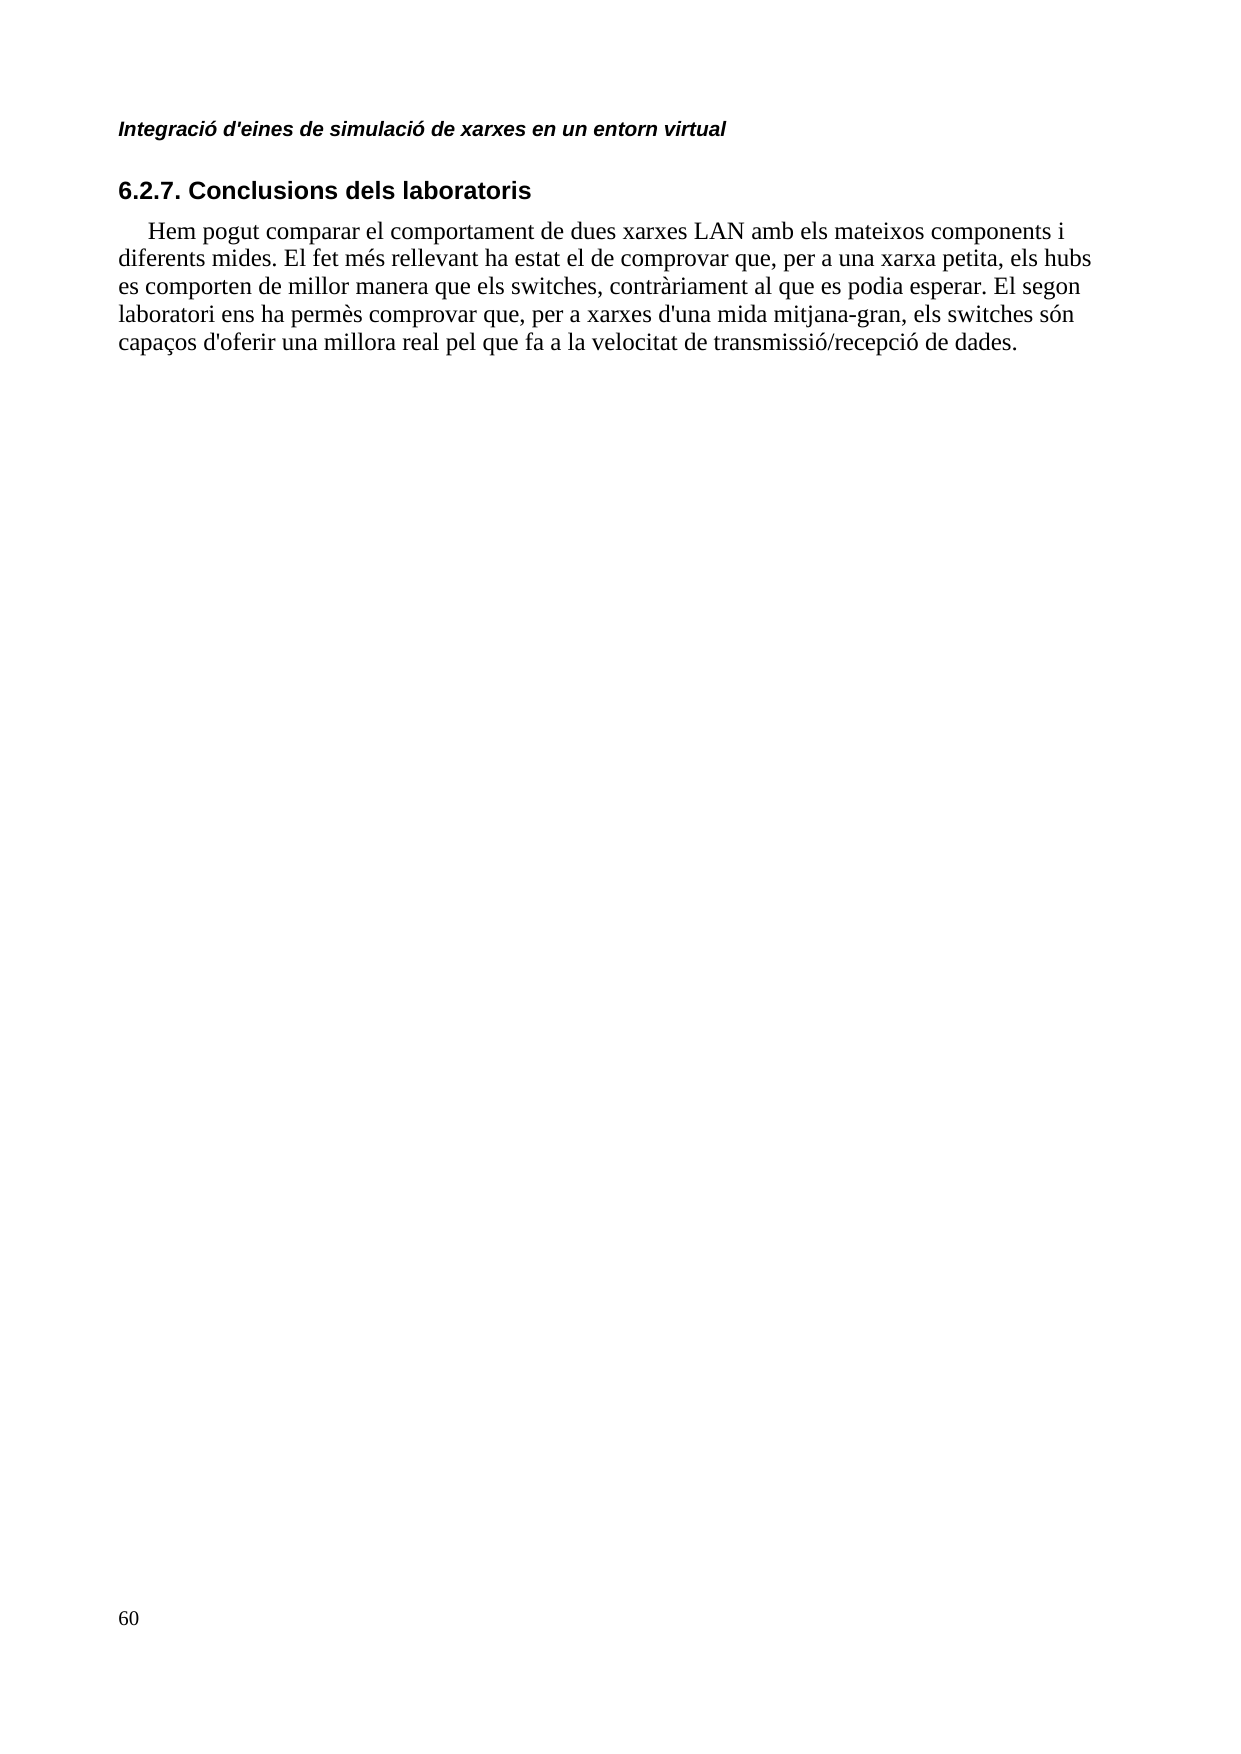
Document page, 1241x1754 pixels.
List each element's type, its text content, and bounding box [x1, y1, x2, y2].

text Hem pogut comparar el comportament de dues xarxes LAN amb els mateixos components i diferents mides. El fet més rellevant ha estat el de comprovar que, per a una xarxa petita, els hubs es comporten de millor manera que els switches, contràriament al que es podia esperar. El segon laboratori ens ha permès comprovar que, per a xarxes d'una mida mitjana-gran, els switches són capaços d'oferir una millora real pel que fa a la velocitat de transmissió/recepció de dades. [118, 217, 1093, 355]
subtitle Conclusions dels laboratoris [118, 177, 1093, 205]
